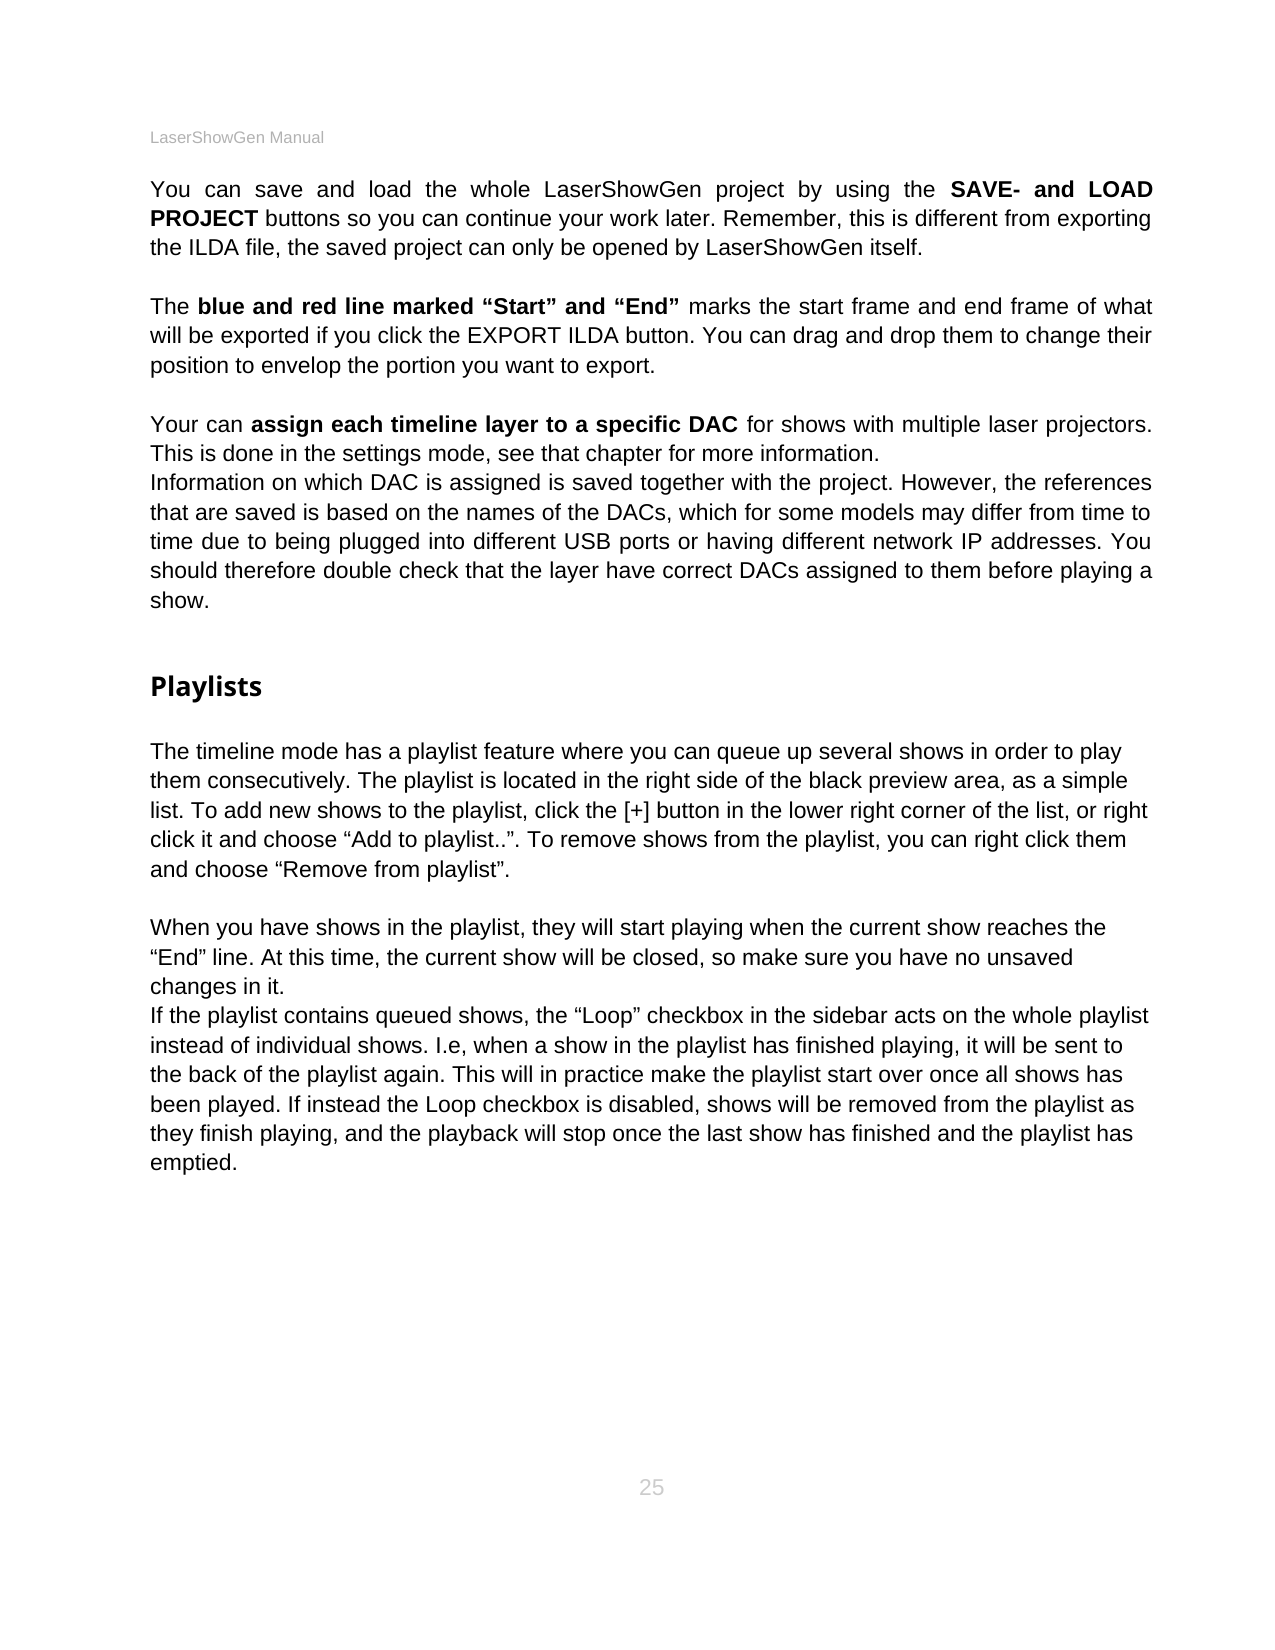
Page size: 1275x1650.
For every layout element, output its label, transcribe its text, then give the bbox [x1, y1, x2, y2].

subtitle Playlists [150, 667, 1153, 704]
text Your can assign each timeline layer to a specific DAC for shows with multiple laser projectors. This is done in the settings mode, see that chapter for more information. [150, 411, 1153, 466]
text Information on which DAC is assigned is saved together with the project. However, the references that are saved is based on the names of the DACs, which for some models may differ from time to time due to being plugged into different USB ports or having different network IP addresses. You should therefore double check that the layer have correct DACs assigned to them before playing a show. [150, 470, 1153, 613]
text You can save and load the whole LaserShowGen project by using the SAVE- and LOAD PROJECT buttons so you can continue your work later. Remember, this is different from exporting the ILDA file, the saved project can only be opened by LaserShowGen itself. [150, 176, 1153, 261]
text When you have shows in the playlist, they will start playing when the current show reaches the “End” line. At this time, the current show will be closed, so make sure you have no unsaved changes in it. If the playlist contains queued shows, the “Loop” checkbox in the sidebar acts on the whole playlist instead of individual shows. I.e, when a show in the playlist has finished playing, it will be sent to the back of the playlist again. This will in practice make the playlist start over once all shows has been played. If instead the Loop checkbox is disabled, shows will be removed from the playlist as they finish playing, and the playback will stop once the last show has finished and the playlist has emptied. [150, 886, 1153, 1176]
text The timeline mode has a playlist feature where you can queue up several shows in order to play them consecutively. The playlist is located in the right side of the black preview area, as a simple list. To add new shows to the playlist, click the [+] button in the lower right corner of the list, or right click it and choose “Add to playlist..”. To remove shows from the playlist, you can right click them and choose “Remove from playlist”. [150, 739, 1153, 882]
text The blue and red line marked “Start” and “End” marks the start frame and end frame of what will be exported if you click the EXPORT ILDA button. You can drag and drop them to change their position to envelop the portion you want to export. [150, 294, 1153, 378]
